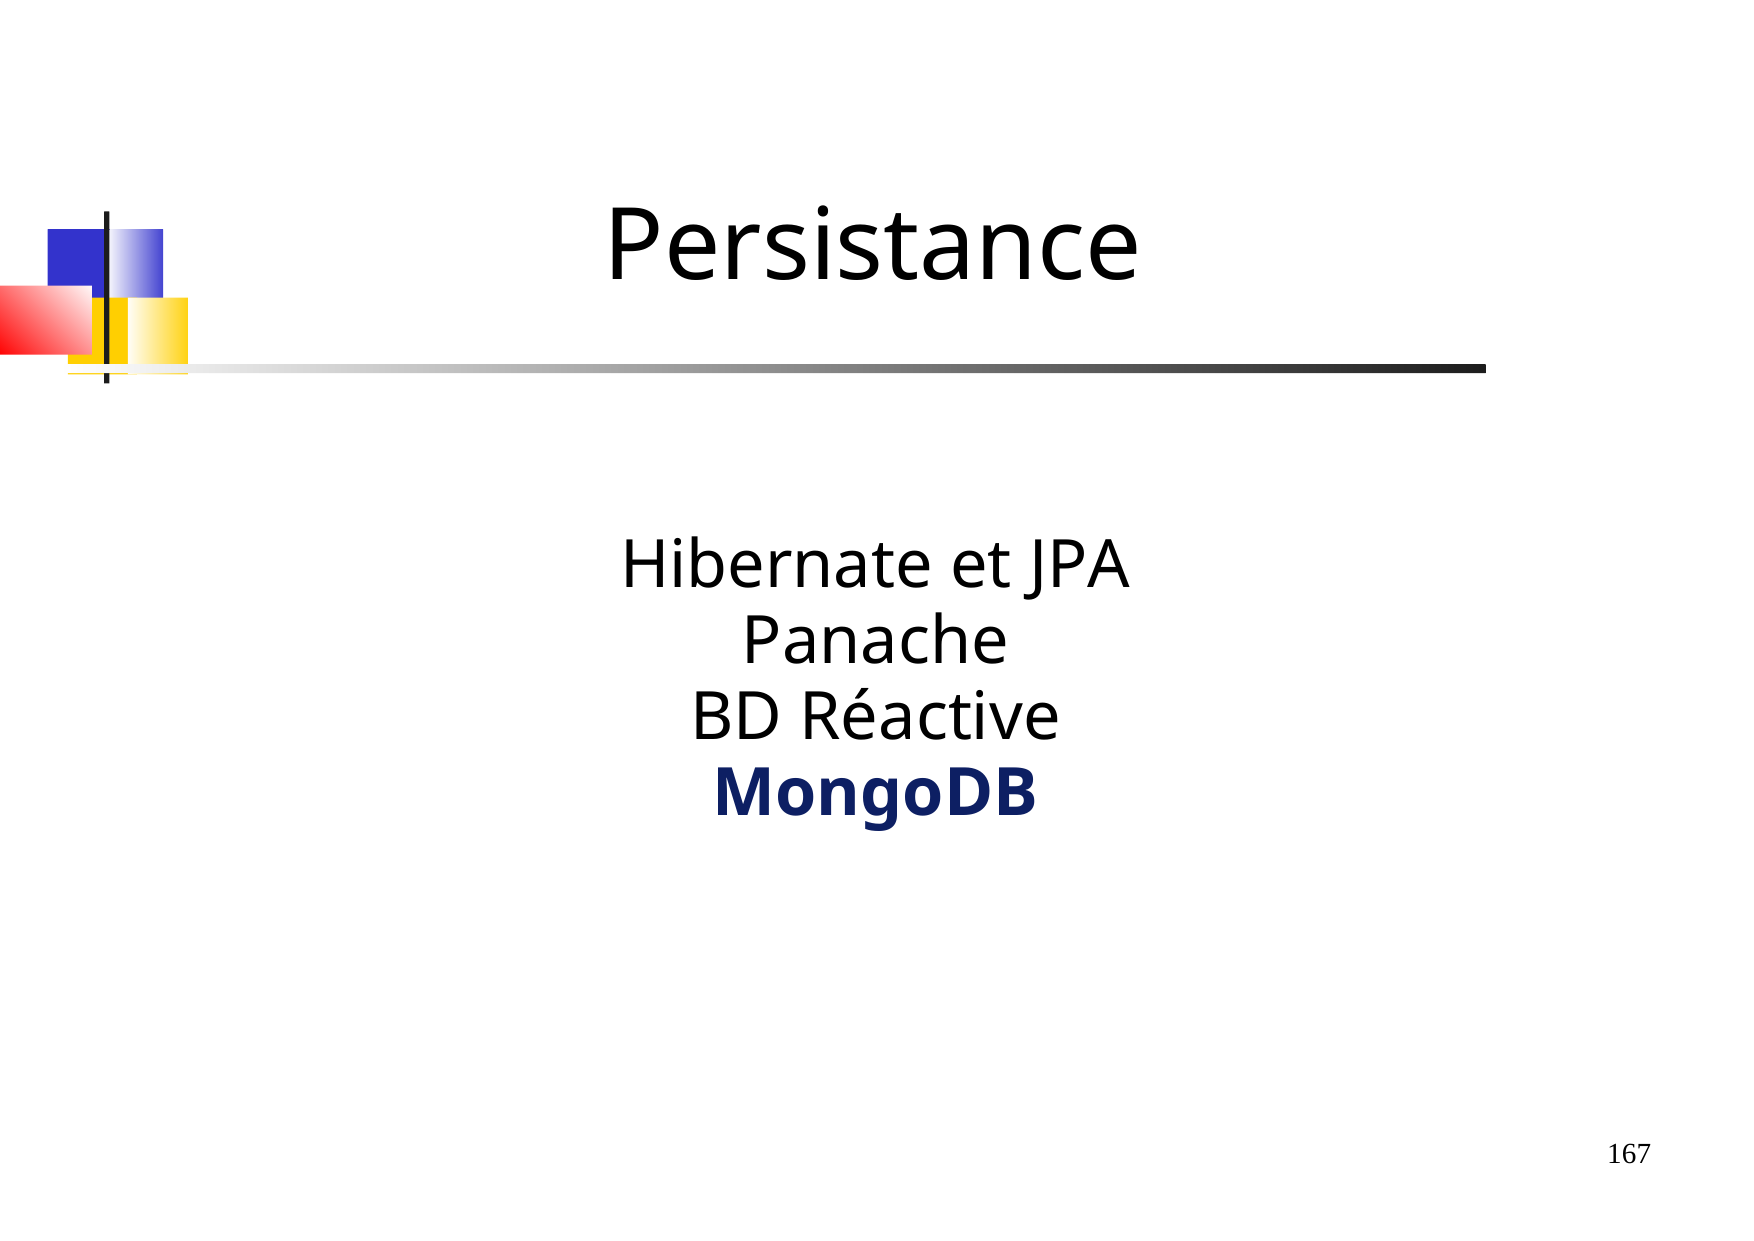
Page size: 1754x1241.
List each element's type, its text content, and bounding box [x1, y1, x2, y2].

title Persistance [179, 139, 1567, 351]
subtitle Hibernate et JPA Panache BD Réactive MongoDB [179, 371, 1567, 1091]
